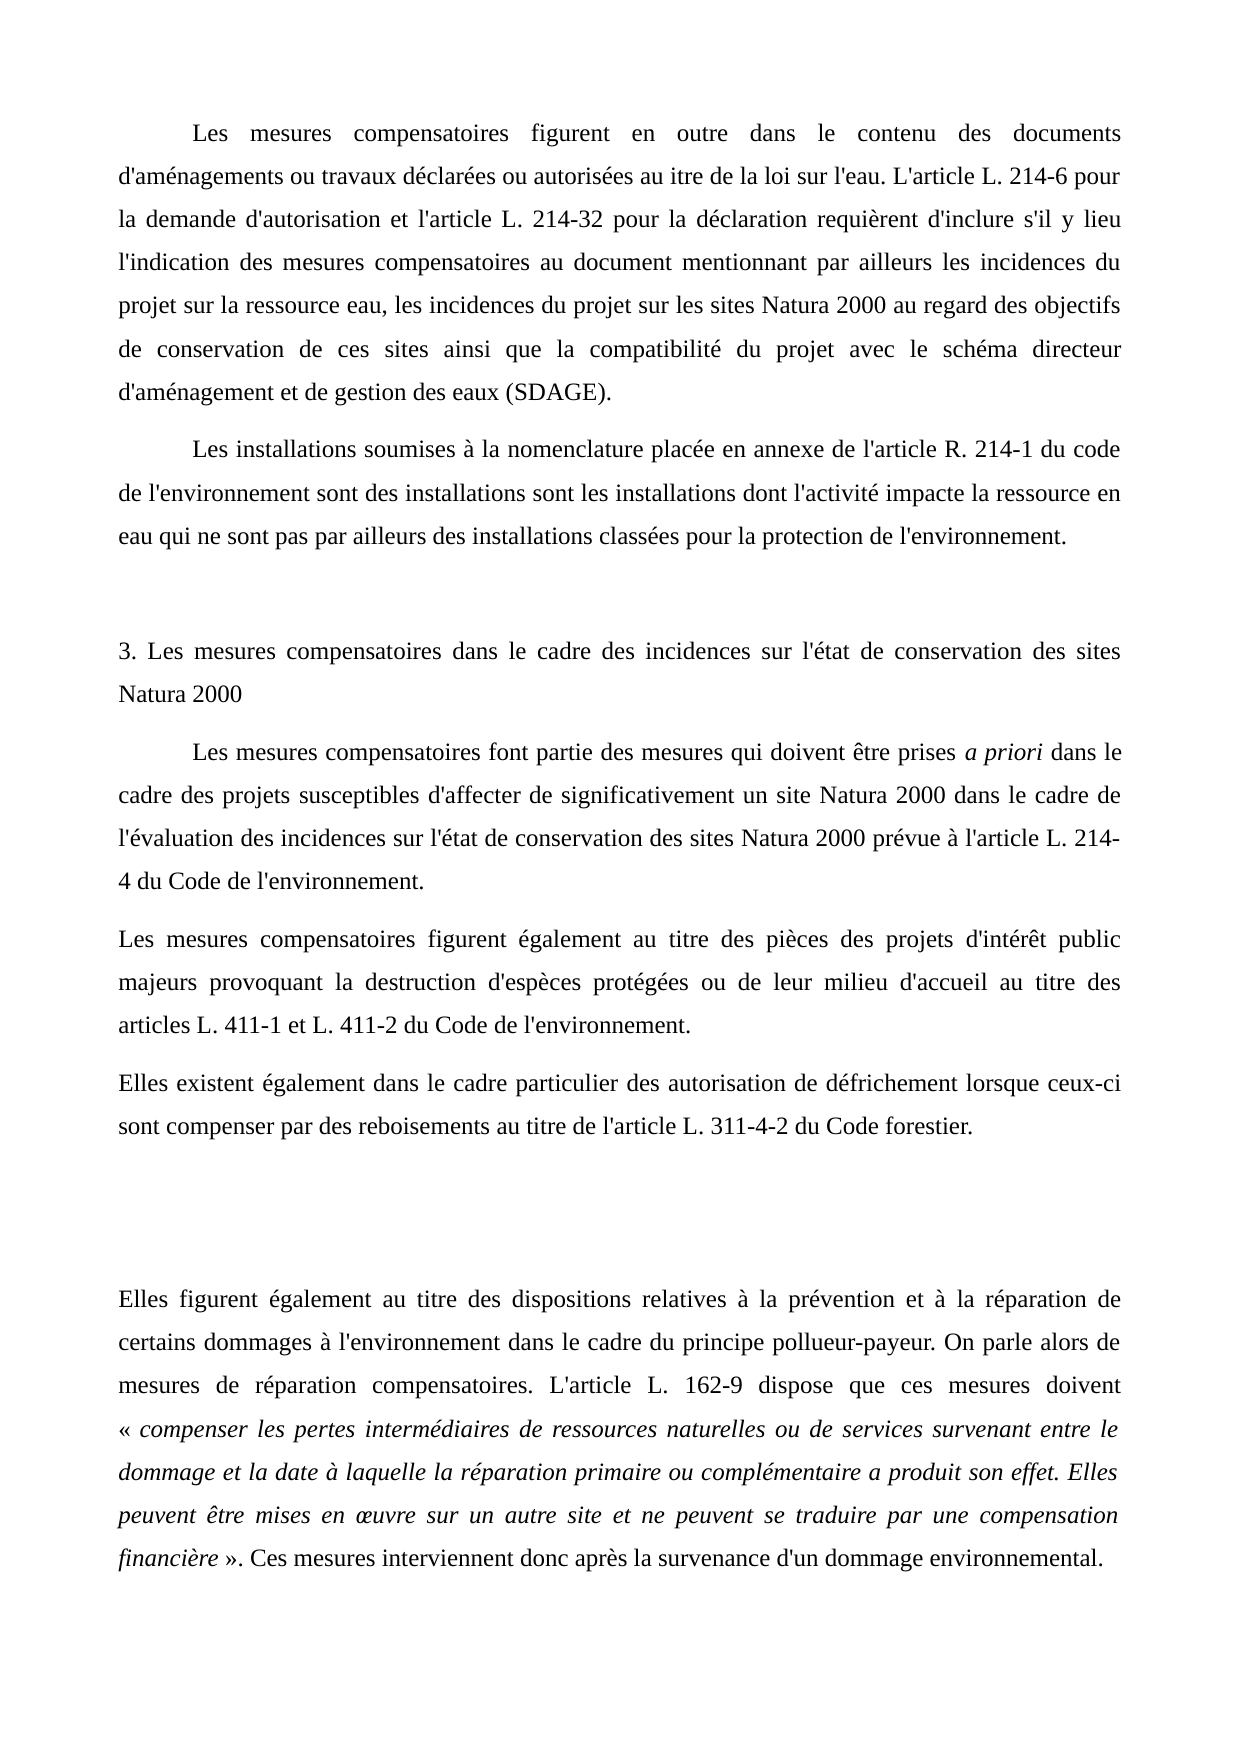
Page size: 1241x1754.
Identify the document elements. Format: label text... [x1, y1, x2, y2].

text Les mesures compensatoires font partie des mesures qui doivent être prises a priori dans le cadre des projets susceptibles d'affecter de significativement un site Natura 2000 dans le cadre de l'évaluation des incidences sur l'état de conservation des sites Natura 2000 prévue à l'article L. 214-4 du Code de l'environnement. [118, 737, 1122, 895]
text Les mesures compensatoires figurent également au titre des pièces des projets d'intérêt public majeurs provoquant la destruction d'espèces protégées ou de leur milieu d'accueil au titre des articles L. 411-1 et L. 411-2 du Code de l'environnement. [118, 924, 1122, 1039]
text Les installations soumises à la nomenclature placée en annexe de l'article R. 214-1 du code de l'environnement sont des installations sont les installations dont l'activité impacte la ressource en eau qui ne sont pas par ailleurs des installations classées pour la protection de l'environnement. [118, 434, 1122, 549]
text 3. Les mesures compensatoires dans le cadre des incidences sur l'état de conservation des sites Natura 2000 [118, 636, 1122, 708]
text Les mesures compensatoires figurent en outre dans le contenu des documents d'aménagements ou travaux déclarées ou autorisées au itre de la loi sur l'eau. L'article L. 214-6 pour la demande d'autorisation et l'article L. 214-32 pour la déclaration requièrent d'inclure s'il y lieu l'indication des mesures compensatoires au document mentionnant par ailleurs les incidences du projet sur la ressource eau, les incidences du projet sur les sites Natura 2000 au regard des objectifs de conservation de ces sites ainsi que la compatibilité du projet avec le schéma directeur d'aménagement et de gestion des eaux (SDAGE). [118, 118, 1122, 406]
text Elles figurent également au titre des dispositions relatives à la prévention et à la réparation de certains dommages à l'environnement dans le cadre du principe pollueur-payeur. On parle alors de mesures de réparation compensatoires. L'article L. 162-9 dispose que ces mesures doivent « compenser les pertes intermédiaires de ressources naturelles ou de services survenant entre le dommage et la date à laquelle la réparation primaire ou complémentaire a produit son effet. Elles peuvent être mises en œuvre sur un autre site et ne peuvent se traduire par une compensation financière ». Ces mesures interviennent donc après la survenance d'un dommage environnemental. [118, 1284, 1122, 1572]
text Elles existent également dans le cadre particulier des autorisation de défrichement lorsque ceux-ci sont compenser par des reboisements au titre de l'article L. 311-4-2 du Code forestier. [118, 1068, 1122, 1140]
